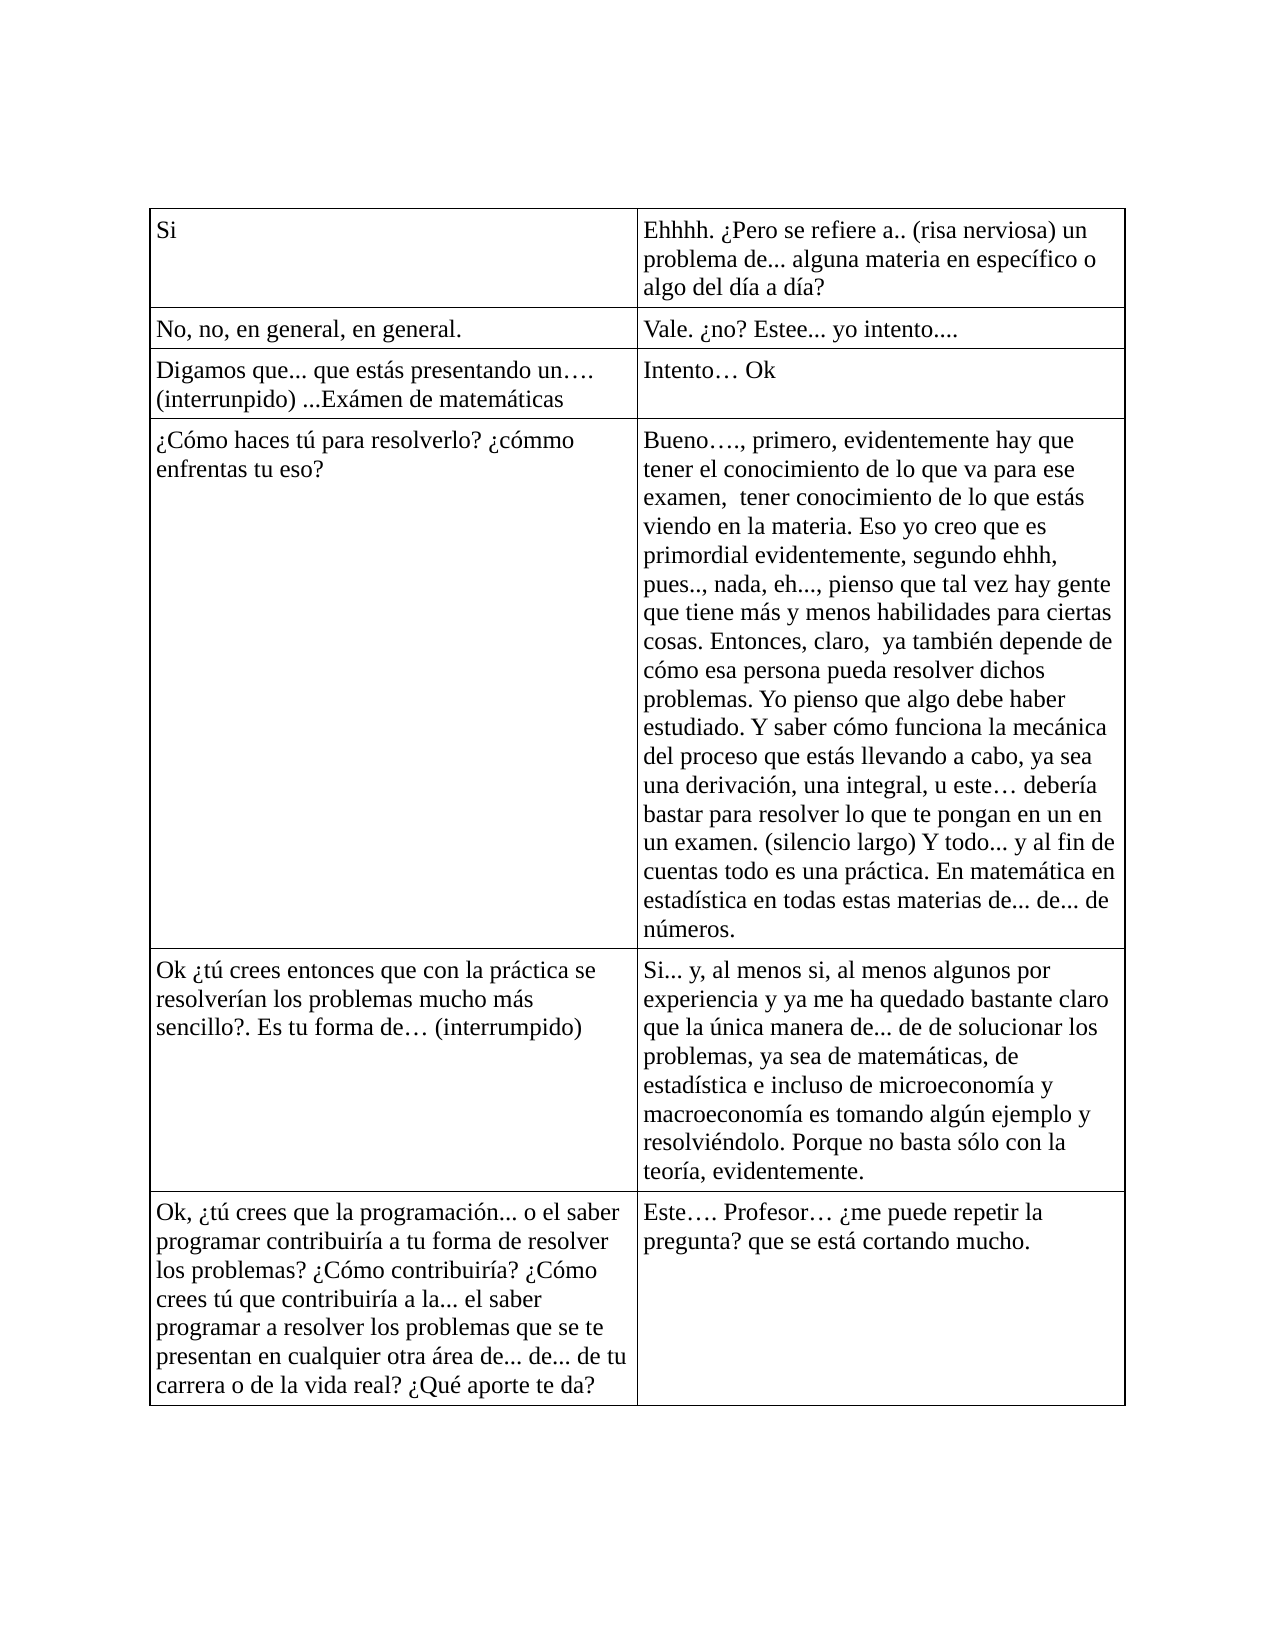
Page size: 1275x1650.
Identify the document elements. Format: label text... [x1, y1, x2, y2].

table_cell Ok, ¿tú crees que la programación... o el saber programar contribuiría a tu forma de resolver los problemas? ¿Cómo contribuiría? ¿Cómo crees tú que contribuiría a la... el saber programar a resolver los problemas que se te presentan en cualquier otra área de... de... de tu carrera o de la vida real? ¿Qué aporte te da? [151, 1192, 637, 1404]
table_cell ¿Cómo haces tú para resolverlo? ¿cómmo enfrentas tu eso? [151, 419, 637, 948]
table_cell Si... y, al menos si, al menos algunos por experiencia y ya me ha quedado bastante claro que la única manera de... de de solucionar los problemas, ya sea de matemáticas, de estadística e incluso de microeconomía y macroeconomía es tomando algún ejemplo y resolviéndolo. Porque no basta sólo con la teoría, evidentemente. [638, 949, 1124, 1191]
table_cell Bueno…., primero, evidentemente hay que tener el conocimiento de lo que va para ese examen, tener conocimiento de lo que estás viendo en la materia. Eso yo creo que es primordial evidentemente, segundo ehhh, pues.., nada, eh..., pienso que tal vez hay gente que tiene más y menos habilidades para ciertas cosas. Entonces, claro, ya también depende de cómo esa persona pueda resolver dichos problemas. Yo pienso que algo debe haber estudiado. Y saber cómo funciona la mecánica del proceso que estás llevando a cabo, ya sea una derivación, una integral, u este… debería bastar para resolver lo que te pongan en un en un examen. (silencio largo) Y todo... y al fin de cuentas todo es una práctica. En matemática en estadística en todas estas materias de... de... de números. [638, 419, 1124, 948]
table_cell Este…. Profesor… ¿me puede repetir la pregunta? que se está cortando mucho. [638, 1192, 1124, 1404]
table_cell Digamos que... que estás presentando un…. (interrunpido) ...Exámen de matemáticas [151, 349, 637, 418]
table_cell Vale. ¿no? Estee... yo intento.... [638, 308, 1124, 348]
table_cell No, no, en general, en general. [151, 308, 637, 348]
table_cell Intento… Ok [638, 349, 1124, 418]
table_cell Ok ¿tú crees entonces que con la práctica se resolverían los problemas mucho más sencillo?. Es tu forma de… (interrumpido) [151, 949, 637, 1191]
table_cell Si [151, 209, 637, 307]
table_cell Ehhhh. ¿Pero se refiere a.. (risa nerviosa) un problema de... alguna materia en específico o algo del día a día? [638, 209, 1124, 307]
